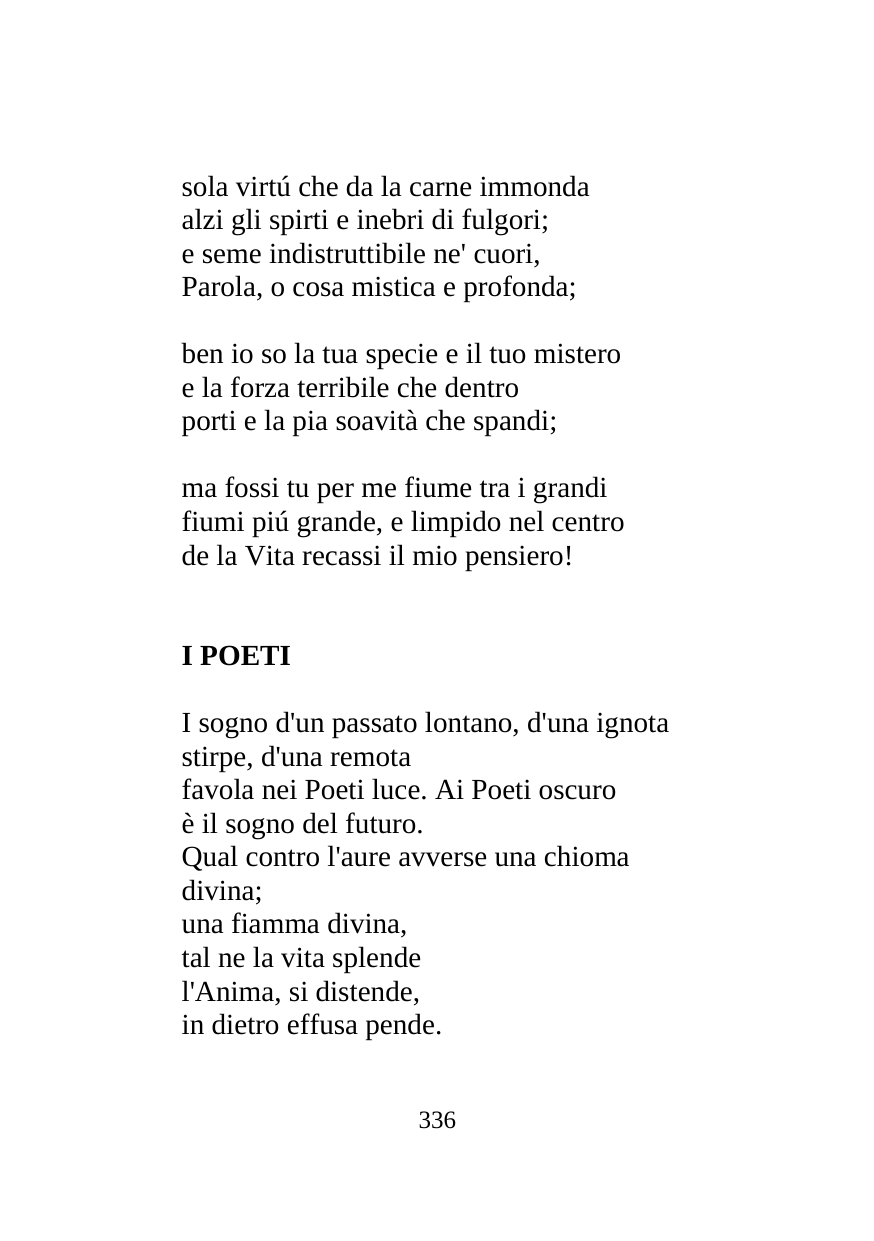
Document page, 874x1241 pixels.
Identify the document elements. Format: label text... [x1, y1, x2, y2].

text porti e la pia soavità che spandi; [181, 403, 693, 437]
text è il sogno del futuro. [181, 806, 693, 839]
text e la forza terribile che dentro [181, 370, 693, 403]
text l'Anima, si distende, [181, 974, 693, 1007]
text de la Vita recassi il mio pensiero! [181, 538, 693, 571]
text I POETI [181, 638, 468, 672]
text Qual contro l'aure avverse una chioma divina; [181, 839, 693, 907]
text sola virtú che da la carne immonda [181, 169, 693, 202]
text alzi gli spirti e inebri di fulgori; [181, 202, 693, 236]
text I sogno d'un passato lontano, d'una ignota [181, 705, 693, 739]
text favola nei Poeti luce. Ai Poeti oscuro [181, 772, 693, 806]
text ben io so la tua specie e il tuo mistero [181, 336, 693, 370]
text una fiamma divina, [181, 907, 693, 940]
text stirpe, d'una remota [181, 739, 693, 772]
text ma fossi tu per me fiume tra i grandi [181, 471, 693, 504]
text e seme indistruttibile ne' cuori, [181, 236, 693, 269]
text in dietro effusa pende. [181, 1007, 693, 1041]
text tal ne la vita splende [181, 940, 693, 974]
text Parola, o cosa mistica e profonda; [181, 269, 693, 303]
text fiumi piú grande, e limpido nel centro [181, 504, 693, 538]
